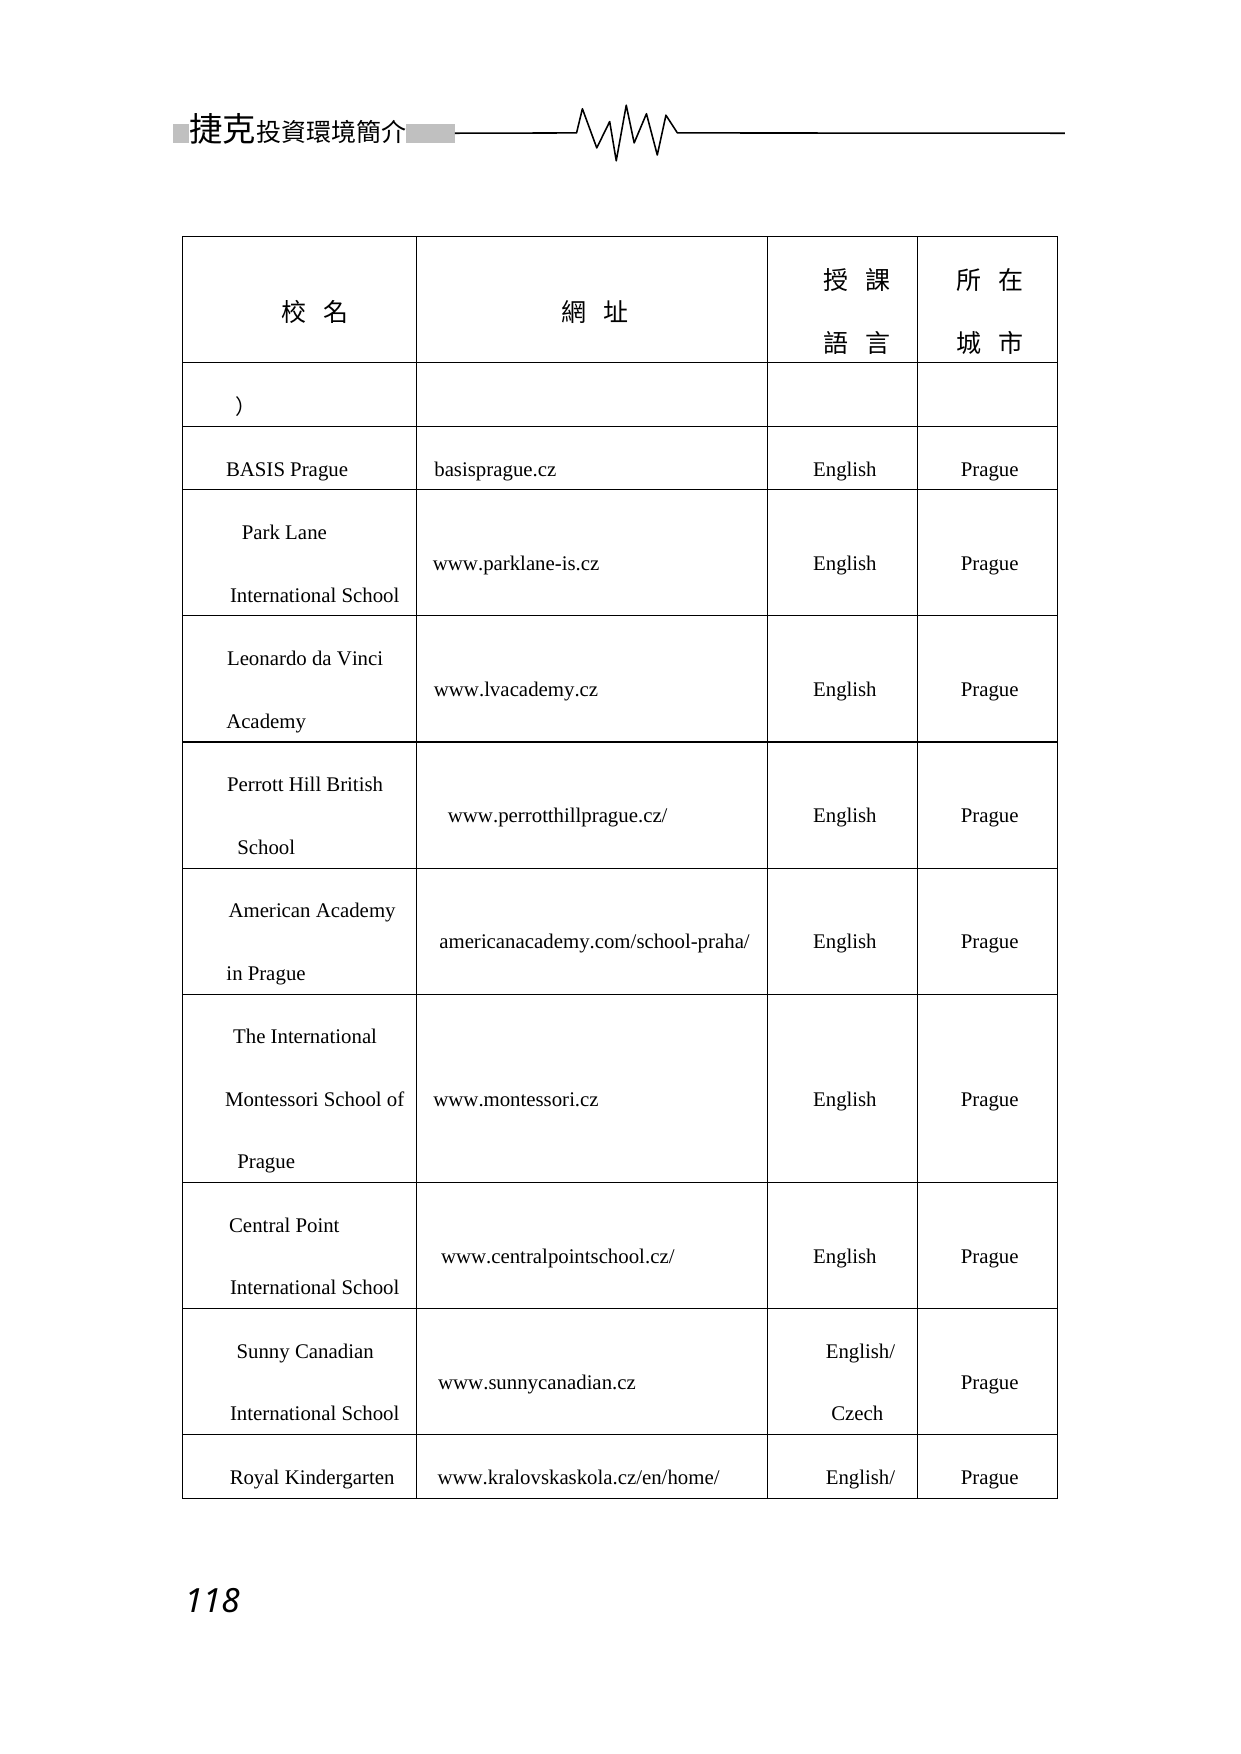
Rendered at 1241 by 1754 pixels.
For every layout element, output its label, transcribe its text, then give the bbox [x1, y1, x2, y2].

table_cell www.kralovskaskola.cz/en/home/ [417, 1435, 767, 1498]
table_cell English/Czech [768, 1309, 917, 1434]
table_cell The International Montessori School of Prague [183, 995, 416, 1182]
table_cell English [768, 995, 917, 1182]
table_cell Prague [918, 616, 1057, 741]
table_cell www.perrotthillprague.cz/ [417, 743, 767, 867]
table_cell English [768, 427, 917, 489]
table_cell English [768, 743, 917, 867]
table_cell Prague [918, 490, 1057, 615]
table_cell [918, 363, 1057, 426]
table_cell BASIS Prague [183, 427, 416, 489]
table_cell basisprague.cz [417, 427, 767, 489]
table_cell Prague [918, 1309, 1057, 1434]
table_cell www.centralpointschool.cz/ [417, 1183, 767, 1308]
table_cell Prague [918, 995, 1057, 1182]
table_cell [417, 363, 767, 426]
table_cell Leonardo da Vinci Academy [183, 616, 416, 741]
table_cell Prague [918, 1183, 1057, 1308]
table_header 網址 [417, 237, 767, 362]
table_cell americanacademy.com/school-praha/ [417, 869, 767, 993]
table_cell Perrott Hill British School [183, 743, 416, 867]
table_cell Prague [918, 427, 1057, 489]
table_cell English [768, 490, 917, 615]
table_cell www.montessori.cz [417, 995, 767, 1182]
table_header 所在城市 [918, 237, 1057, 362]
table_cell Royal Kindergarten [183, 1435, 416, 1498]
table_cell Central Point International School [183, 1183, 416, 1308]
table_cell English/ [768, 1435, 917, 1498]
table_cell [768, 363, 917, 426]
table_cell Prague [918, 1435, 1057, 1498]
table_header 授課語言 [768, 237, 917, 362]
table_cell American Academy in Prague [183, 869, 416, 993]
table_cell English [768, 616, 917, 741]
table_cell www.lvacademy.cz [417, 616, 767, 741]
table_cell English [768, 869, 917, 993]
table_cell Prague [918, 743, 1057, 867]
table_header 校名 [183, 237, 416, 362]
table_cell English [768, 1183, 917, 1308]
table_cell www.parklane-is.cz [417, 490, 767, 615]
table_cell Prague [918, 869, 1057, 993]
table_cell Sunny Canadian International School [183, 1309, 416, 1434]
table_cell Park Lane International School [183, 490, 416, 615]
table_cell ） [183, 363, 416, 426]
table_cell www.sunnycanadian.cz [417, 1309, 767, 1434]
